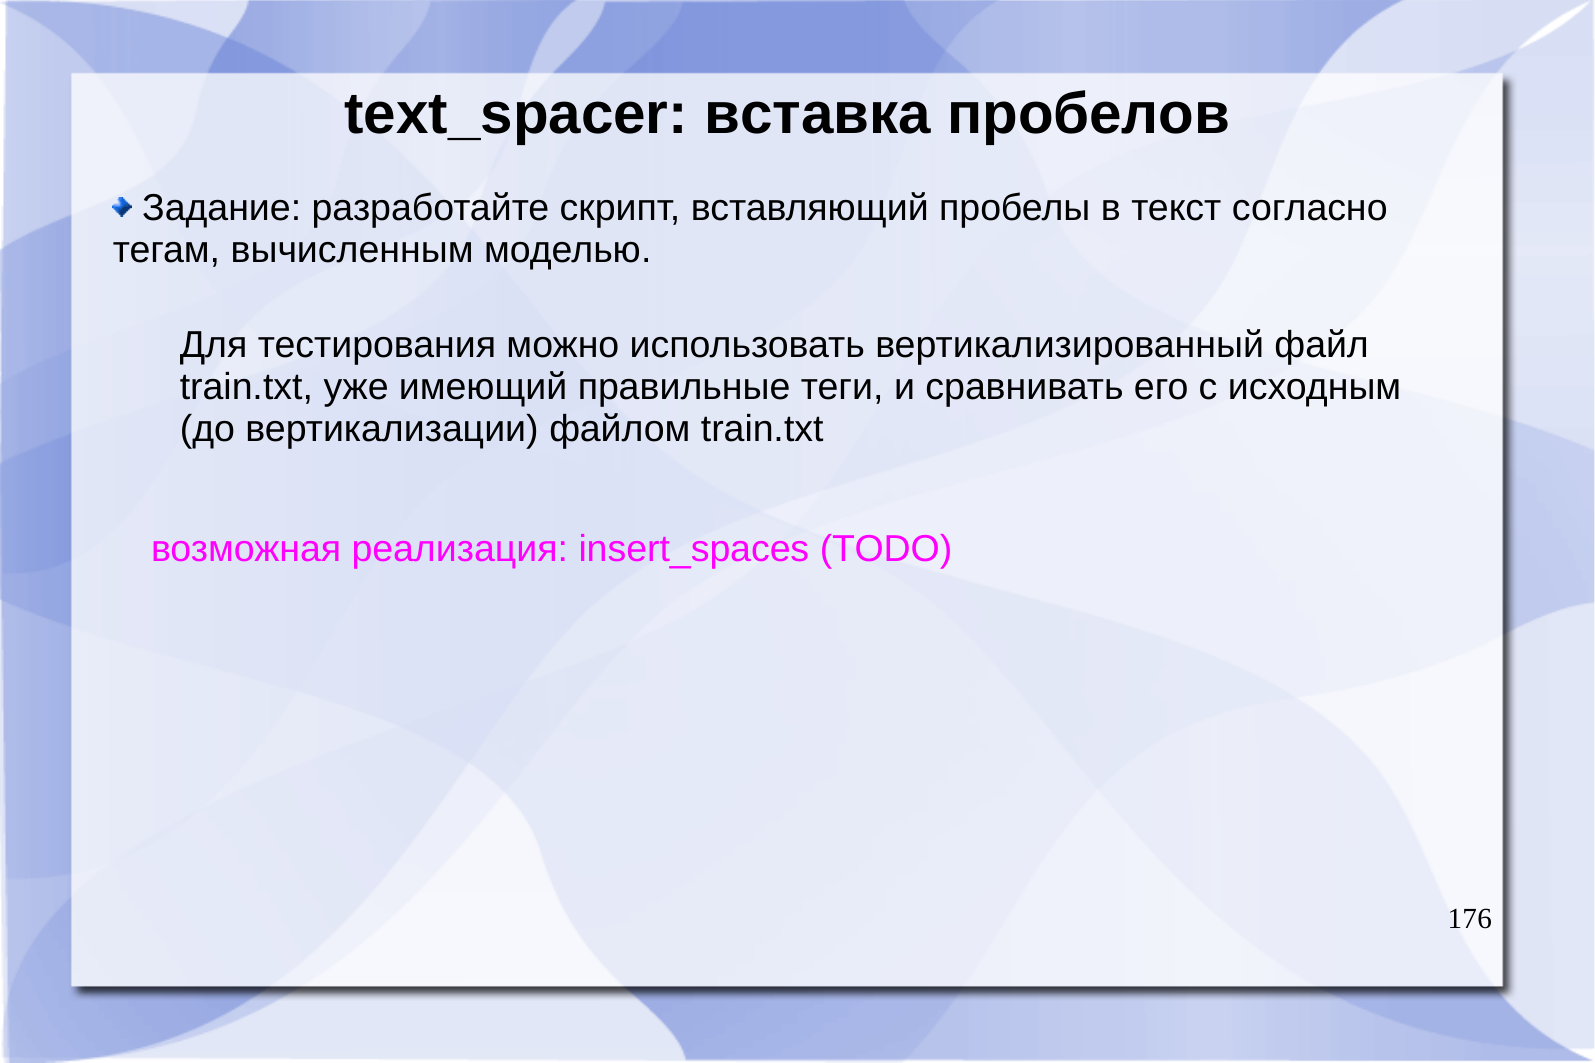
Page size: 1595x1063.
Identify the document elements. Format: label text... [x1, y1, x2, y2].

picture [0, 0, 1595, 1063]
text_box Задание: разработайте скрипт, вставляющий пробелы в текст согласно тегам, вычисленным моделью. [98, 178, 1443, 278]
title text_spacer: вставка пробелов [75, 69, 1501, 158]
text_box возможная реализация: insert_spaces (TODO) [136, 519, 968, 577]
text_box Для тестирования можно использовать вертикализированный файл train.txt, уже имеющий правильные теги, и сравнивать его с исходным (до вертикализации) файлом train.txt [165, 316, 1435, 458]
